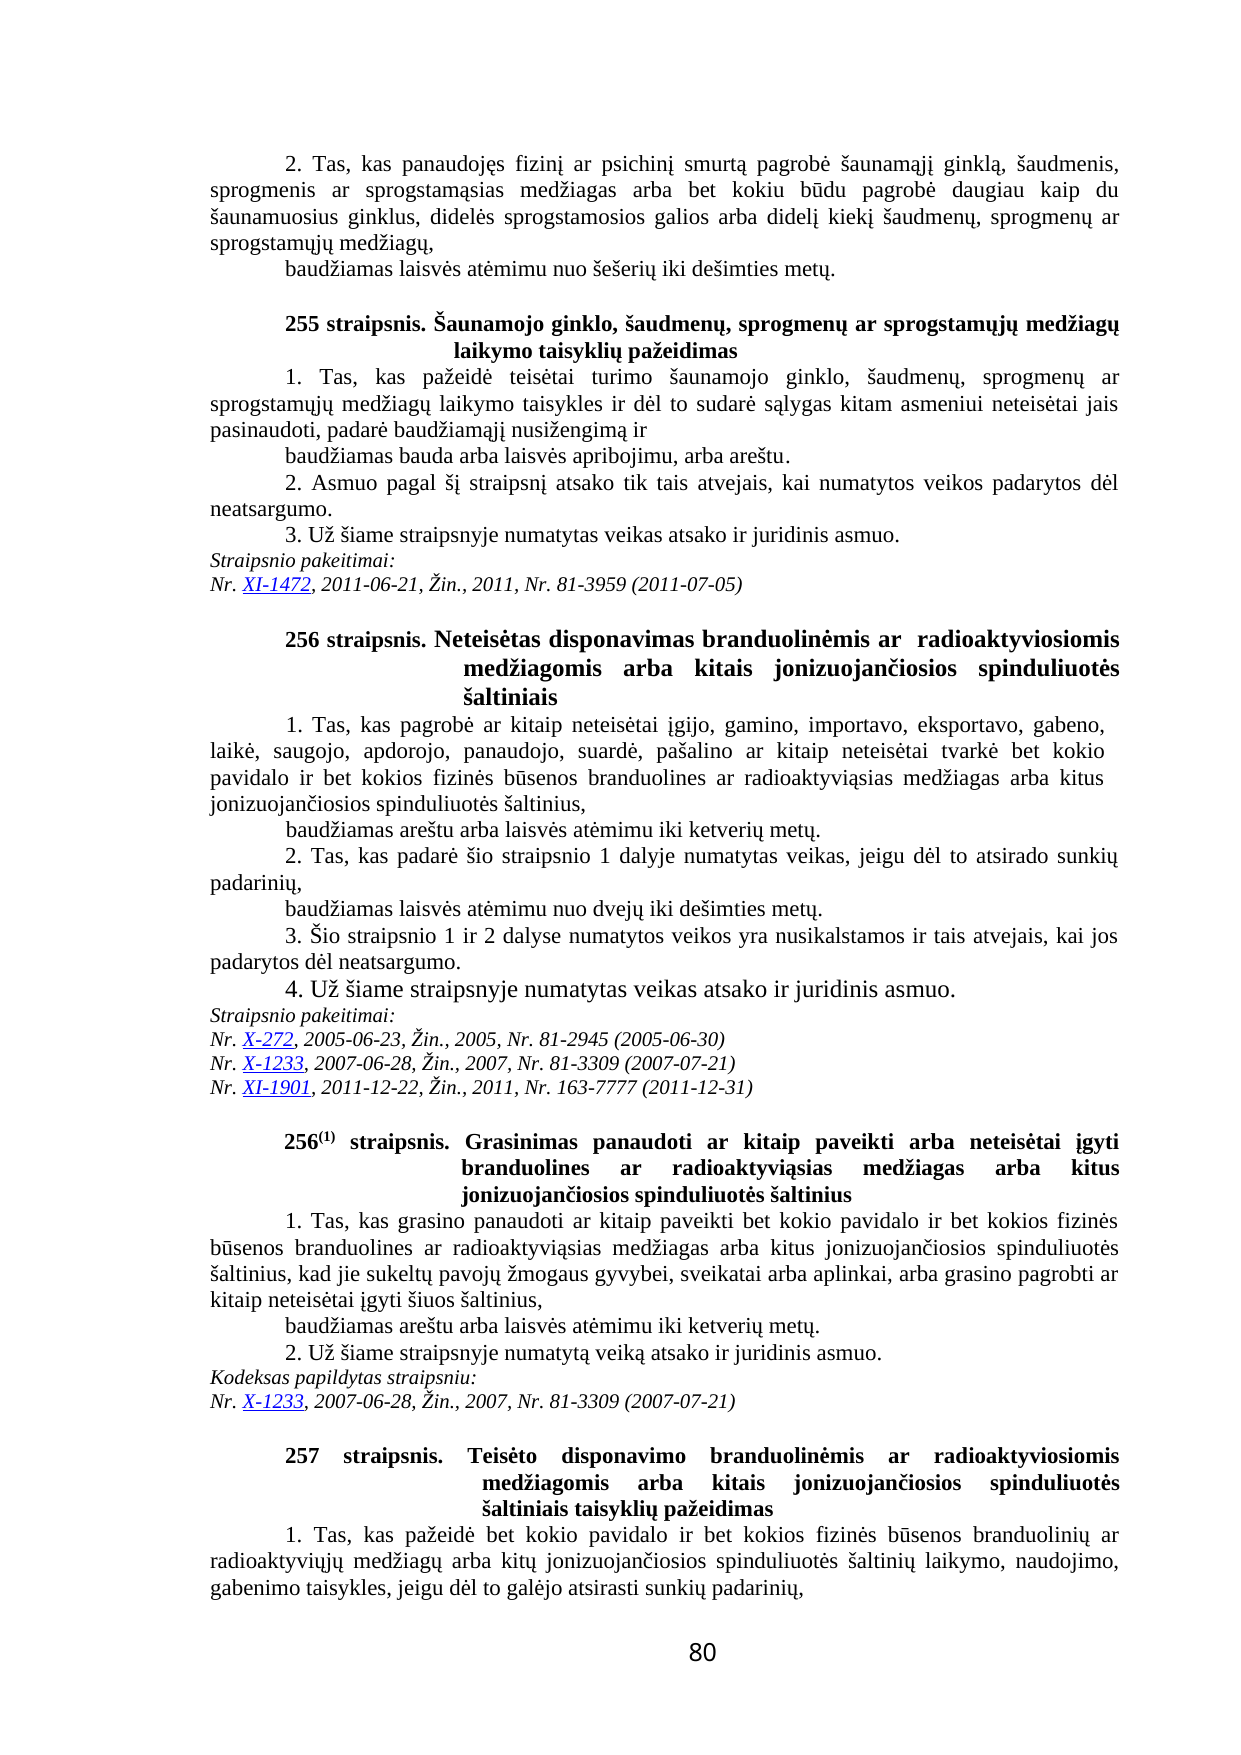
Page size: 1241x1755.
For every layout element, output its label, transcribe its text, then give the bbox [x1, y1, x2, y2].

text baudžiamas areštu arba laisvės atėmimu iki ketverių metų. [210, 816, 1106, 843]
text 2. Už šiame straipsnyje numatytą veiką atsako ir juridinis asmuo. [210, 1339, 1120, 1365]
text 3. Už šiame straipsnyje numatytas veikas atsako ir juridinis asmuo. [210, 521, 1120, 548]
text 256 straipsnis. Neteisėtas disponavimas branduolinėmis ar radioaktyviosiomis medžiagomis arba kitais jonizuojančiosios spinduliuotės šaltiniais [285, 624, 1120, 711]
text 1. Tas, kas pažeidė bet kokio pavidalo ir bet kokios fizinės būsenos branduolinių ar radioaktyviųjų medžiagų arba kitų jonizuojančiosios spinduliuotės šaltinių laikymo, naudojimo, gabenimo taisykles, jeigu dėl to galėjo atsirasti sunkių padarinių, [210, 1521, 1120, 1600]
text Nr. XI-1901, 2011-12-22, Žin., 2011, Nr. 163-7777 (2011-12-31) [210, 1075, 1120, 1099]
text Nr. XI-1472, 2011-06-21, Žin., 2011, Nr. 81-3959 (2011-07-05) [210, 572, 1120, 596]
text 2. Tas, kas padarė šio straipsnio 1 dalyje numatytas veikas, jeigu dėl to atsirado sunkių padarinių, [210, 843, 1120, 895]
text Straipsnio pakeitimai: [210, 1003, 1120, 1027]
text baudžiamas bauda arba laisvės apribojimu, arba areštu. [210, 442, 1120, 469]
text Straipsnio pakeitimai: [210, 548, 1120, 572]
text 255 straipsnis. Šaunamojo ginklo, šaudmenų, sprogmenų ar sprogstamųjų medžiagų laikymo taisyklių pažeidimas [285, 311, 1120, 363]
text 4. Už šiame straipsnyje numatytas veikas atsako ir juridinis asmuo. [210, 974, 1120, 1003]
text 3. Šio straipsnio 1 ir 2 dalyse numatytos veikos yra nusikalstamos ir tais atvejais, kai jos padarytos dėl neatsargumo. [210, 922, 1120, 974]
text Nr. X-1233, 2007-06-28, Žin., 2007, Nr. 81-3309 (2007-07-21) [210, 1389, 1120, 1413]
text baudžiamas laisvės atėmimu nuo dvejų iki dešimties metų. [210, 895, 1120, 922]
text baudžiamas laisvės atėmimu nuo šešerių iki dešimties metų. [210, 255, 1120, 282]
text 2. Asmuo pagal šį straipsnį atsako tik tais atvejais, kai numatytos veikos padarytos dėl neatsargumo. [210, 469, 1120, 521]
text 1. Tas, kas pagrobė ar kitaip neteisėtai įgijo, gamino, importavo, eksportavo, gabeno, laikė, saugojo, apdorojo, panaudojo, suardė, pašalino ar kitaip neteisėtai tvarkė bet kokio pavidalo ir bet kokios fizinės būsenos branduolines ar radioaktyviąsias medžiagas arba kitus jonizuojančiosios spinduliuotės šaltinius, [210, 711, 1106, 816]
text 2. Tas, kas panaudojęs fizinį ar psichinį smurtą pagrobė šaunamąjį ginklą, šaudmenis, sprogmenis ar sprogstamąsias medžiagas arba bet kokiu būdu pagrobė daugiau kaip du šaunamuosius ginklus, didelės sprogstamosios galios arba didelį kiekį šaudmenų, sprogmenų ar sprogstamųjų medžiagų, [210, 150, 1120, 255]
text 257 straipsnis. Teisėto disponavimo branduolinėmis ar radioaktyviosiomis medžiagomis arba kitais jonizuojančiosios spinduliuotės šaltiniais taisyklių pažeidimas [285, 1442, 1120, 1521]
text 1. Tas, kas grasino panaudoti ar kitaip paveikti bet kokio pavidalo ir bet kokios fizinės būsenos branduolines ar radioaktyviąsias medžiagas arba kitus jonizuojančiosios spinduliuotės šaltinius, kad jie sukeltų pavojų žmogaus gyvybei, sveikatai arba aplinkai, arba grasino pagrobti ar kitaip neteisėtai įgyti šiuos šaltinius, [210, 1207, 1120, 1313]
text baudžiamas areštu arba laisvės atėmimu iki ketverių metų. [210, 1313, 1120, 1339]
text Nr. X-1233, 2007-06-28, Žin., 2007, Nr. 81-3309 (2007-07-21) [210, 1051, 1120, 1075]
text Nr. X-272, 2005-06-23, Žin., 2005, Nr. 81-2945 (2005-06-30) [210, 1027, 1120, 1051]
text 1. Tas, kas pažeidė teisėtai turimo šaunamojo ginklo, šaudmenų, sprogmenų ar sprogstamųjų medžiagų laikymo taisykles ir dėl to sudarė sąlygas kitam asmeniui neteisėtai jais pasinaudoti, padarė baudžiamąjį nusižengimą ir [210, 363, 1120, 442]
text Kodeksas papildytas straipsniu: [210, 1365, 1120, 1389]
text 256(1) straipsnis. Grasinimas panaudoti ar kitaip paveikti arba neteisėtai įgyti branduolines ar radioaktyviąsias medžiagas arba kitus jonizuojančiosios spinduliuotės šaltinius [284, 1128, 1120, 1207]
